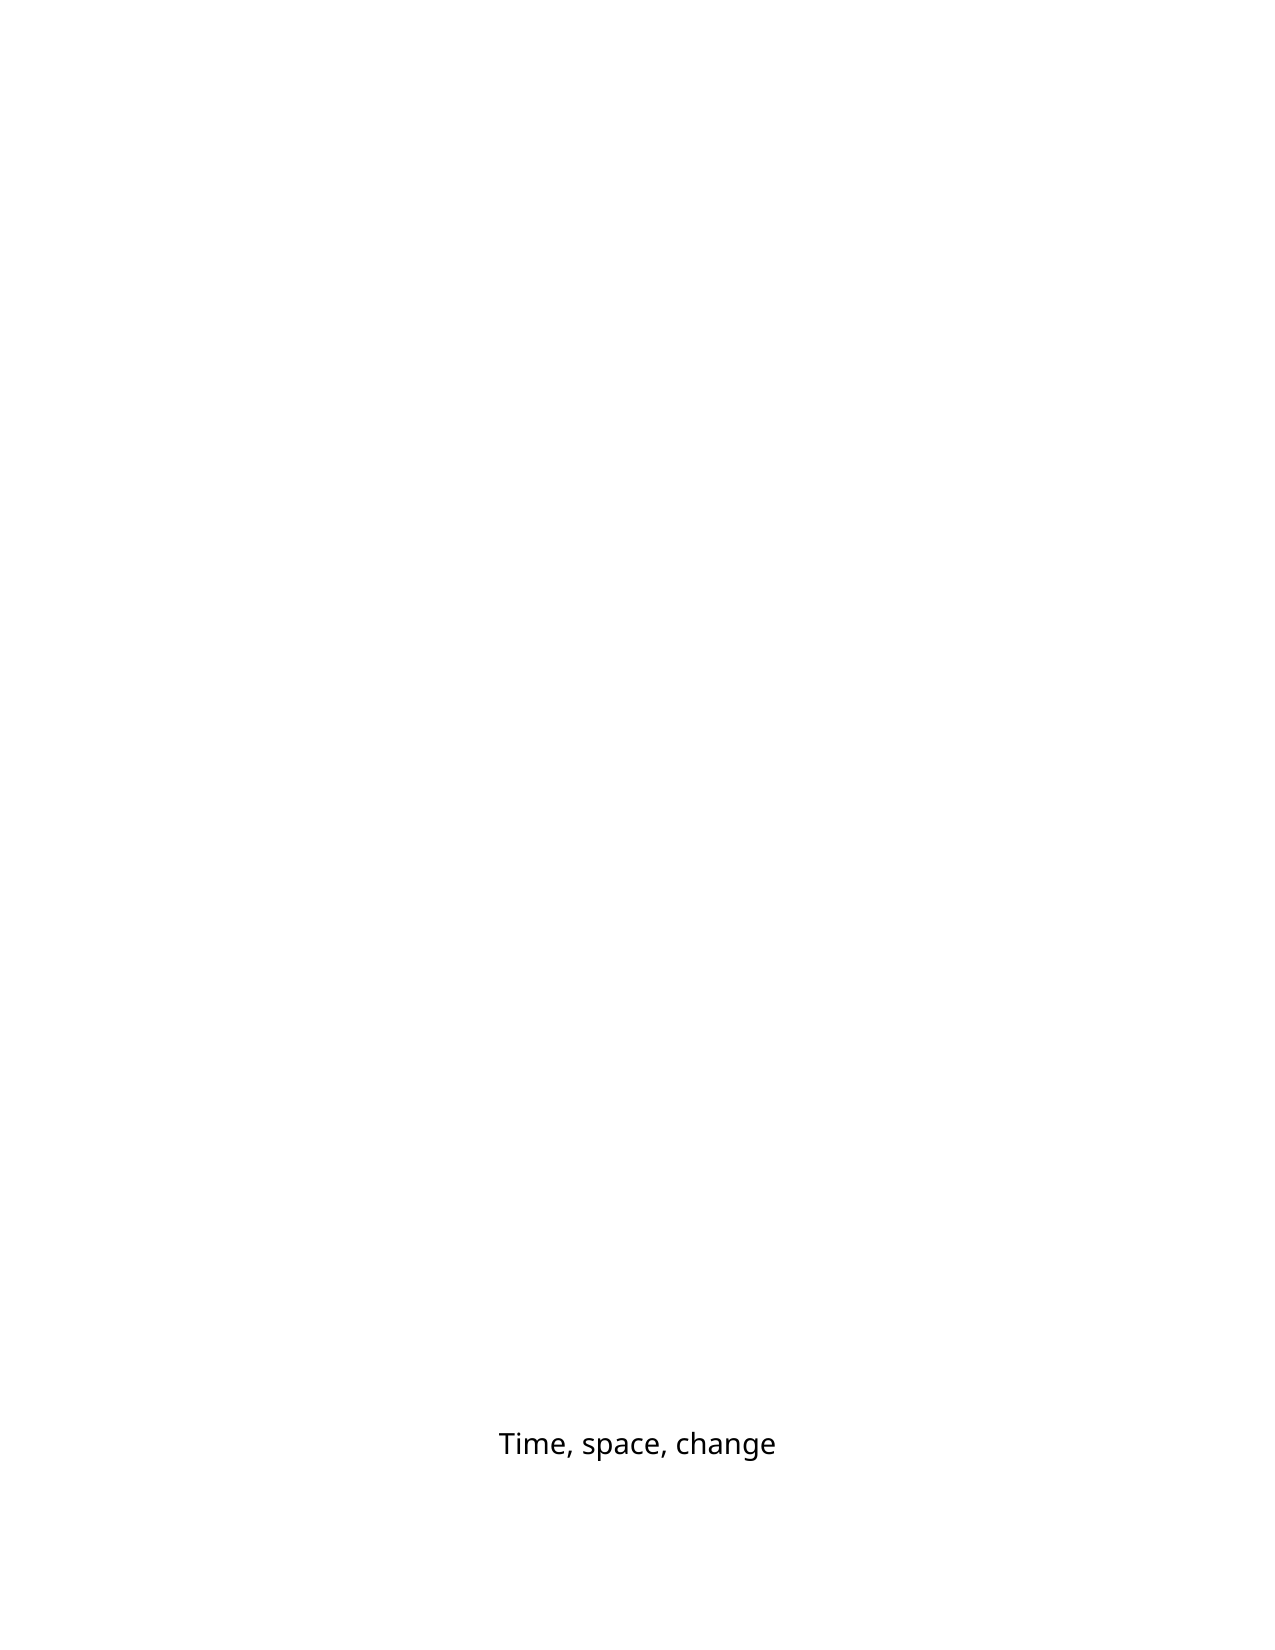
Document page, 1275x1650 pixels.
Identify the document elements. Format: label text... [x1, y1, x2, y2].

text Time, space, change [150, 1423, 1125, 1463]
